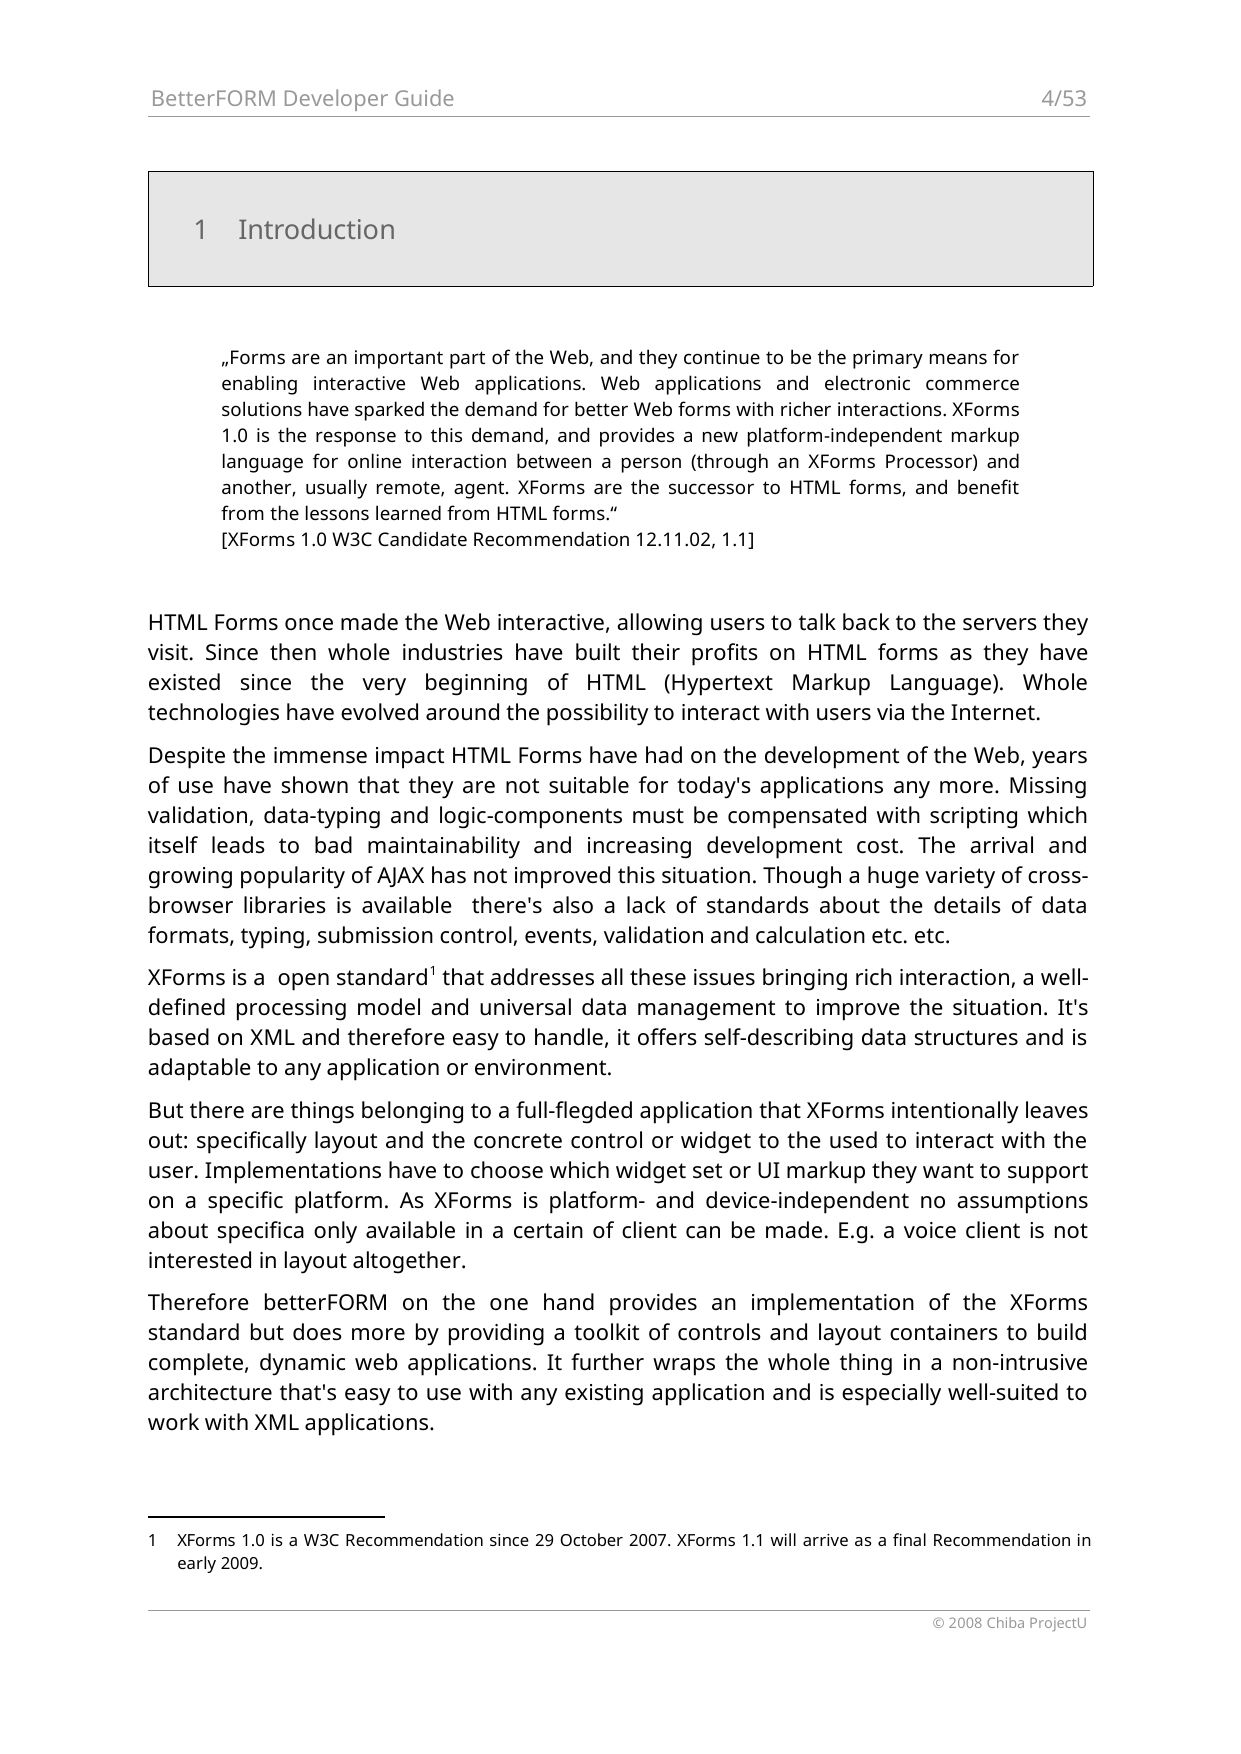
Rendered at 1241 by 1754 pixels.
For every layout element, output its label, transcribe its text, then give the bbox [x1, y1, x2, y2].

text „Forms are an important part of the Web, and they continue to be the primary means for enabling interactive Web applications. Web applications and electronic commerce solutions have sparked the demand for better Web forms with richer interactions. XForms 1.0 is the response to this demand, and provides a new platform-independent markup language for online interaction between a person (through an XForms Processor) and another, usually remote, agent. XForms are the successor to HTML forms, and benefit from the lessons learned from HTML forms.“ [XForms 1.0 W3C Candidate Recommendation 12.11.02, 1.1] [221, 344, 1021, 552]
subtitle Introduction [149, 172, 1093, 286]
text But there are things belonging to a full-flegded application that XForms intentionally leaves out: specifically layout and the concrete control or widget to the used to interact with the user. Implementations have to choose which widget set or UI markup they want to support on a specific platform. As XForms is platform- and device-independent no assumptions about specifica only available in a certain of client can be made. E.g. a voice client is not interested in layout altogether. [148, 1094, 1090, 1274]
text Despite the immense impact HTML Forms have had on the development of the Web, years of use have shown that they are not suitable for today's applications any more. Missing validation, data-typing and logic-components must be compensated with scripting which itself leads to bad maintainability and increasing development cost. The arrival and growing popularity of AJAX has not improved this situation. Though a huge variety of cross-browser libraries is available there's also a lack of standards about the details of data formats, typing, submission control, events, validation and calculation etc. etc. [148, 739, 1090, 949]
text XForms 1.0 is a W3C Recommendation since 29 October 2007. XForms 1.1 will arrive as a final Recommendation in early 2009. [148, 1529, 1093, 1574]
text HTML Forms once made the Web interactive, allowing users to talk back to the servers they visit. Since then whole industries have built their profits on HTML forms as they have existed since the very beginning of HTML (Hypertext Markup Language). Whole technologies have evolved around the possibility to interact with users via the Internet. [148, 607, 1090, 727]
text Therefore betterFORM on the one hand provides an implementation of the XForms standard but does more by providing a toolkit of controls and layout containers to build complete, dynamic web applications. It further wraps the whole thing in a non-intrusive architecture that's easy to use with any existing application and is especially well-suited to work with XML applications. [148, 1287, 1090, 1437]
text XForms is a open standard that addresses all these issues bringing rich interaction, a well-defined processing model and universal data management to improve the situation. It's based on XML and therefore easy to handle, it offers self-describing data structures and is adaptable to any application or environment. [148, 962, 1090, 1082]
